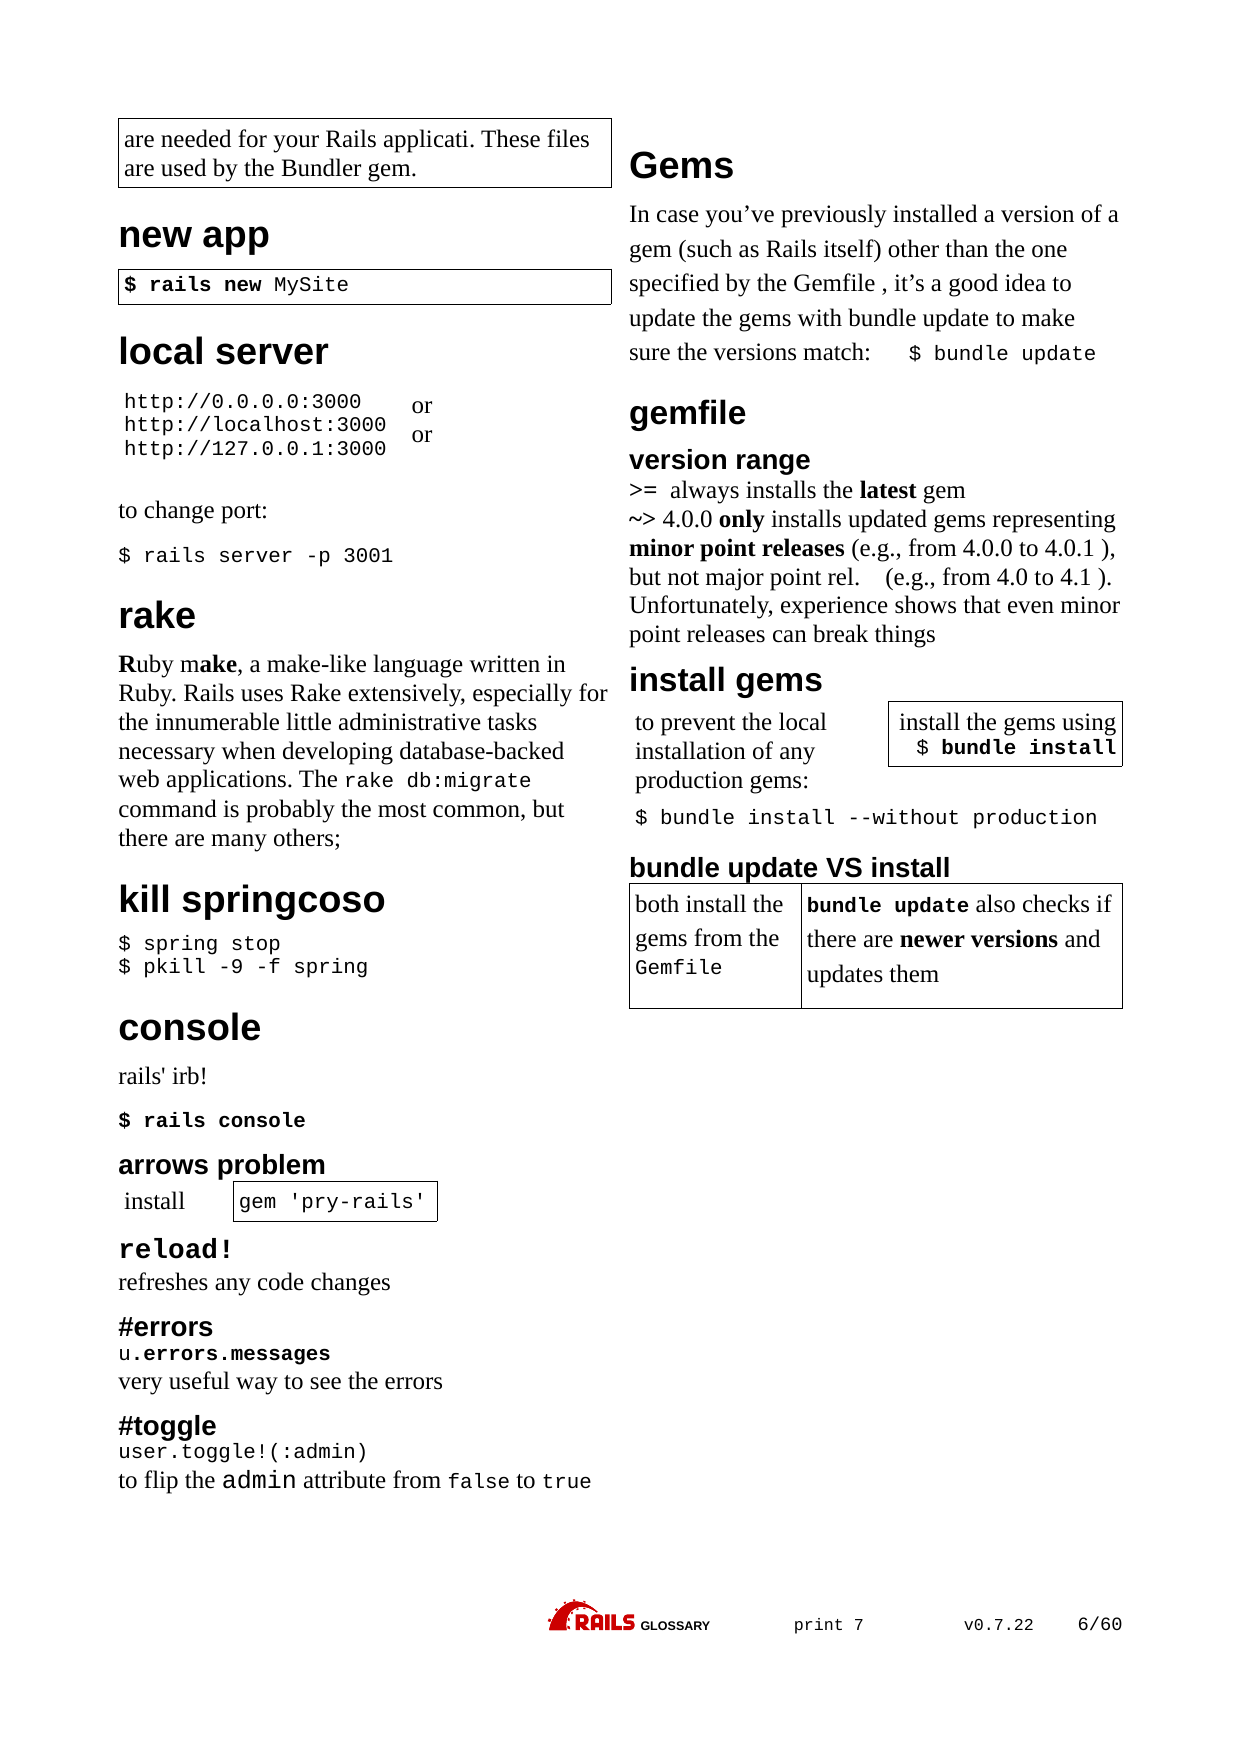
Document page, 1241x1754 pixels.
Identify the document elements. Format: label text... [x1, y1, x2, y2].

text $ pkill -9 -f spring [118, 956, 611, 980]
text user.toggle!(:admin) [118, 1442, 611, 1465]
table_header install [118, 1181, 233, 1221]
subtitle local server [118, 329, 611, 372]
text u.errors.messages [118, 1342, 611, 1366]
text Ruby make, a make-like language written in Ruby. Rails uses Rake extensively, especially for the innumerable little administrative tasks necessary when developing database-backed web applications. The rake db:migrate command is probably the most common, but there are many others; [118, 649, 611, 852]
table_header or or [406, 385, 611, 467]
table_cell are needed for your Rails applicati. These files are used by the Bundler gem. [119, 119, 611, 187]
subtitle version range [629, 444, 1122, 476]
text ~> 4.0.0 only installs updated gems representing minor point releases (e.g., from 4.0.0 to 4.0.1 ), but not major point rel. (e.g., from 4.0 to 4.1 ). Unfortunately, experience shows that even minor point releases can break things [629, 504, 1122, 648]
text $ spring stop [118, 933, 611, 956]
subtitle gemfile [629, 393, 1122, 432]
subtitle #errors [118, 1311, 611, 1342]
subtitle rake [118, 593, 611, 637]
table_header gem 'pry-rails' [234, 1182, 437, 1221]
table_header $ rails new MySite [119, 270, 611, 304]
text In case you’ve previously installed a version of a gem (such as Rails itself) other than the one specified by the Gemfile , it’s a good idea to update the gems with bundle update to make sure the versions match: $ bundle update [629, 199, 1122, 367]
text rails' irb! [118, 1061, 611, 1090]
subtitle Gems [629, 143, 1122, 187]
subtitle reload! [118, 1236, 611, 1267]
text >= always installs the latest gem [629, 476, 1122, 504]
text $ rails console [118, 1110, 611, 1134]
table_cell [889, 767, 1122, 801]
subtitle console [118, 1005, 611, 1049]
table_header bundle update also checks if there are newer versions and updates them [802, 884, 1122, 1008]
table_header http://0.0.0.0:3000 http://localhost:3000 http://127.0.0.1:3000 [118, 385, 406, 467]
table_header install the gems using $ bundle install [889, 702, 1122, 766]
text to flip the admin attribute from false to true [118, 1465, 611, 1496]
subtitle install gems [629, 660, 1122, 698]
subtitle bundle update VS install [629, 851, 1122, 883]
table_header to prevent the local installation of any production gems: [629, 701, 888, 801]
subtitle new app [118, 212, 611, 256]
table_header both install the gems from the Gemfile [630, 884, 801, 1008]
subtitle kill springcoso [118, 877, 611, 920]
text refreshes any code changes [118, 1267, 611, 1296]
text very useful way to see the errors [118, 1366, 611, 1395]
subtitle arrows problem [118, 1149, 611, 1181]
text $ rails server -p 3001 [118, 545, 611, 568]
text to change port: [118, 496, 611, 524]
subtitle #toggle [118, 1410, 611, 1442]
table_cell $ bundle install --without production [629, 801, 1122, 836]
